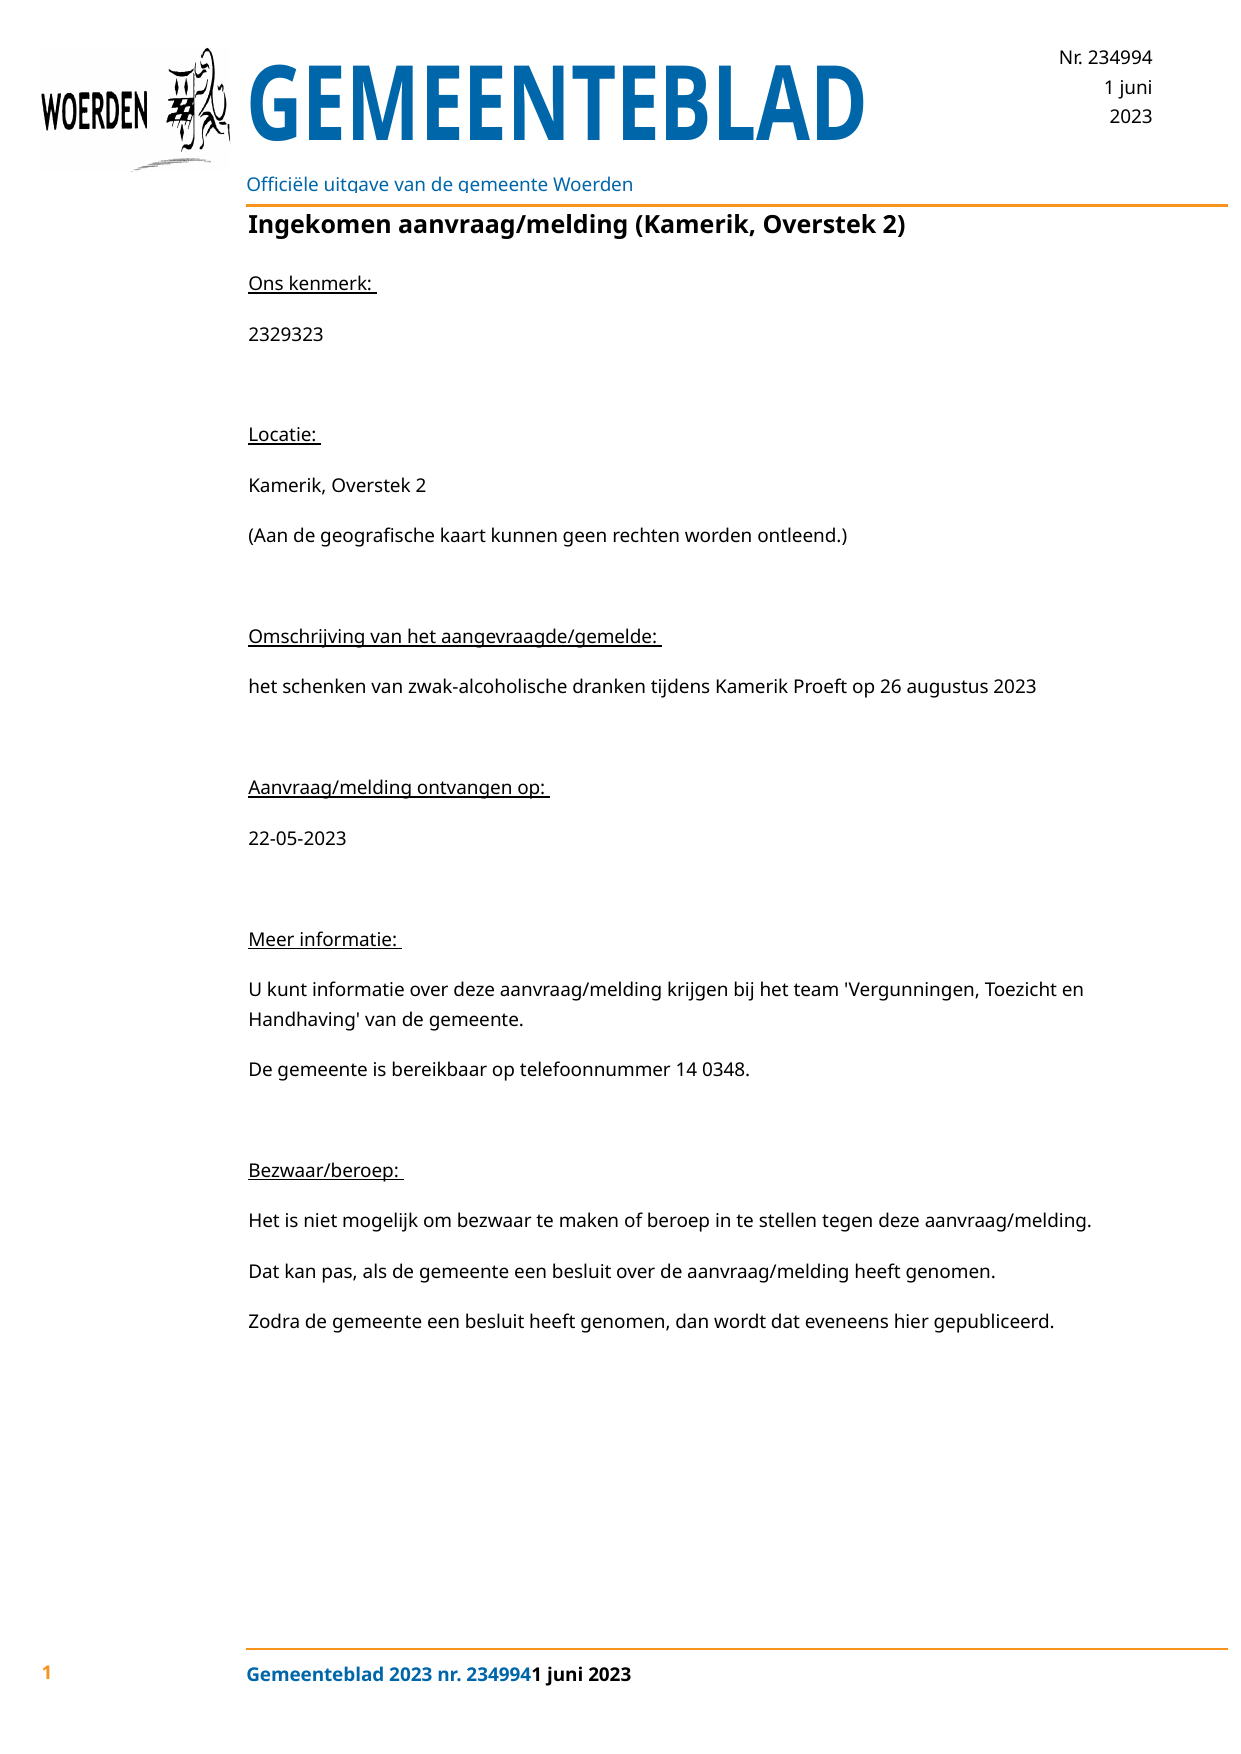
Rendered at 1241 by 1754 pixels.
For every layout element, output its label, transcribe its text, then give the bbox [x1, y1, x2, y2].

text 2329323 [248, 321, 1152, 346]
text Zodra de gemeente een besluit heeft genomen, dan wordt dat eveneens hier gepubliceerd. [248, 1308, 1152, 1334]
text Meer informatie: [248, 926, 1152, 951]
text Aanvraag/melding ontvangen op: [248, 774, 1152, 800]
text Bezwaar/beroep: [248, 1157, 1152, 1183]
text Kamerik, Overstek 2 [248, 472, 1152, 498]
text Ingekomen aanvraag/melding (Kamerik, Overstek 2) [248, 207, 1152, 241]
text het schenken van zwak-alcoholische dranken tijdens Kamerik Proeft op 26 augustus 2023 [248, 674, 1152, 699]
text De gemeente is bereikbaar op telefoonnummer 14 0348. [248, 1056, 1152, 1082]
picture [41, 47, 231, 172]
text Ons kenmerk: [248, 270, 1152, 296]
text Omschrijving van het aangevraagde/gemelde: [248, 623, 1152, 649]
text Locatie: [248, 422, 1152, 447]
text U kunt informatie over deze aanvraag/melding krijgen bij het team 'Vergunningen, Toezicht en Handhaving' van de gemeente. [248, 976, 1152, 1031]
text Het is niet mogelijk om bezwaar te maken of beroep in te stellen tegen deze aanvraag/melding. [248, 1207, 1152, 1233]
text 22-05-2023 [248, 825, 1152, 851]
text Dat kan pas, als de gemeente een besluit over de aanvraag/melding heeft genomen. [248, 1258, 1152, 1283]
text (Aan de geografische kaart kunnen geen rechten worden ontleend.) [248, 522, 1152, 548]
